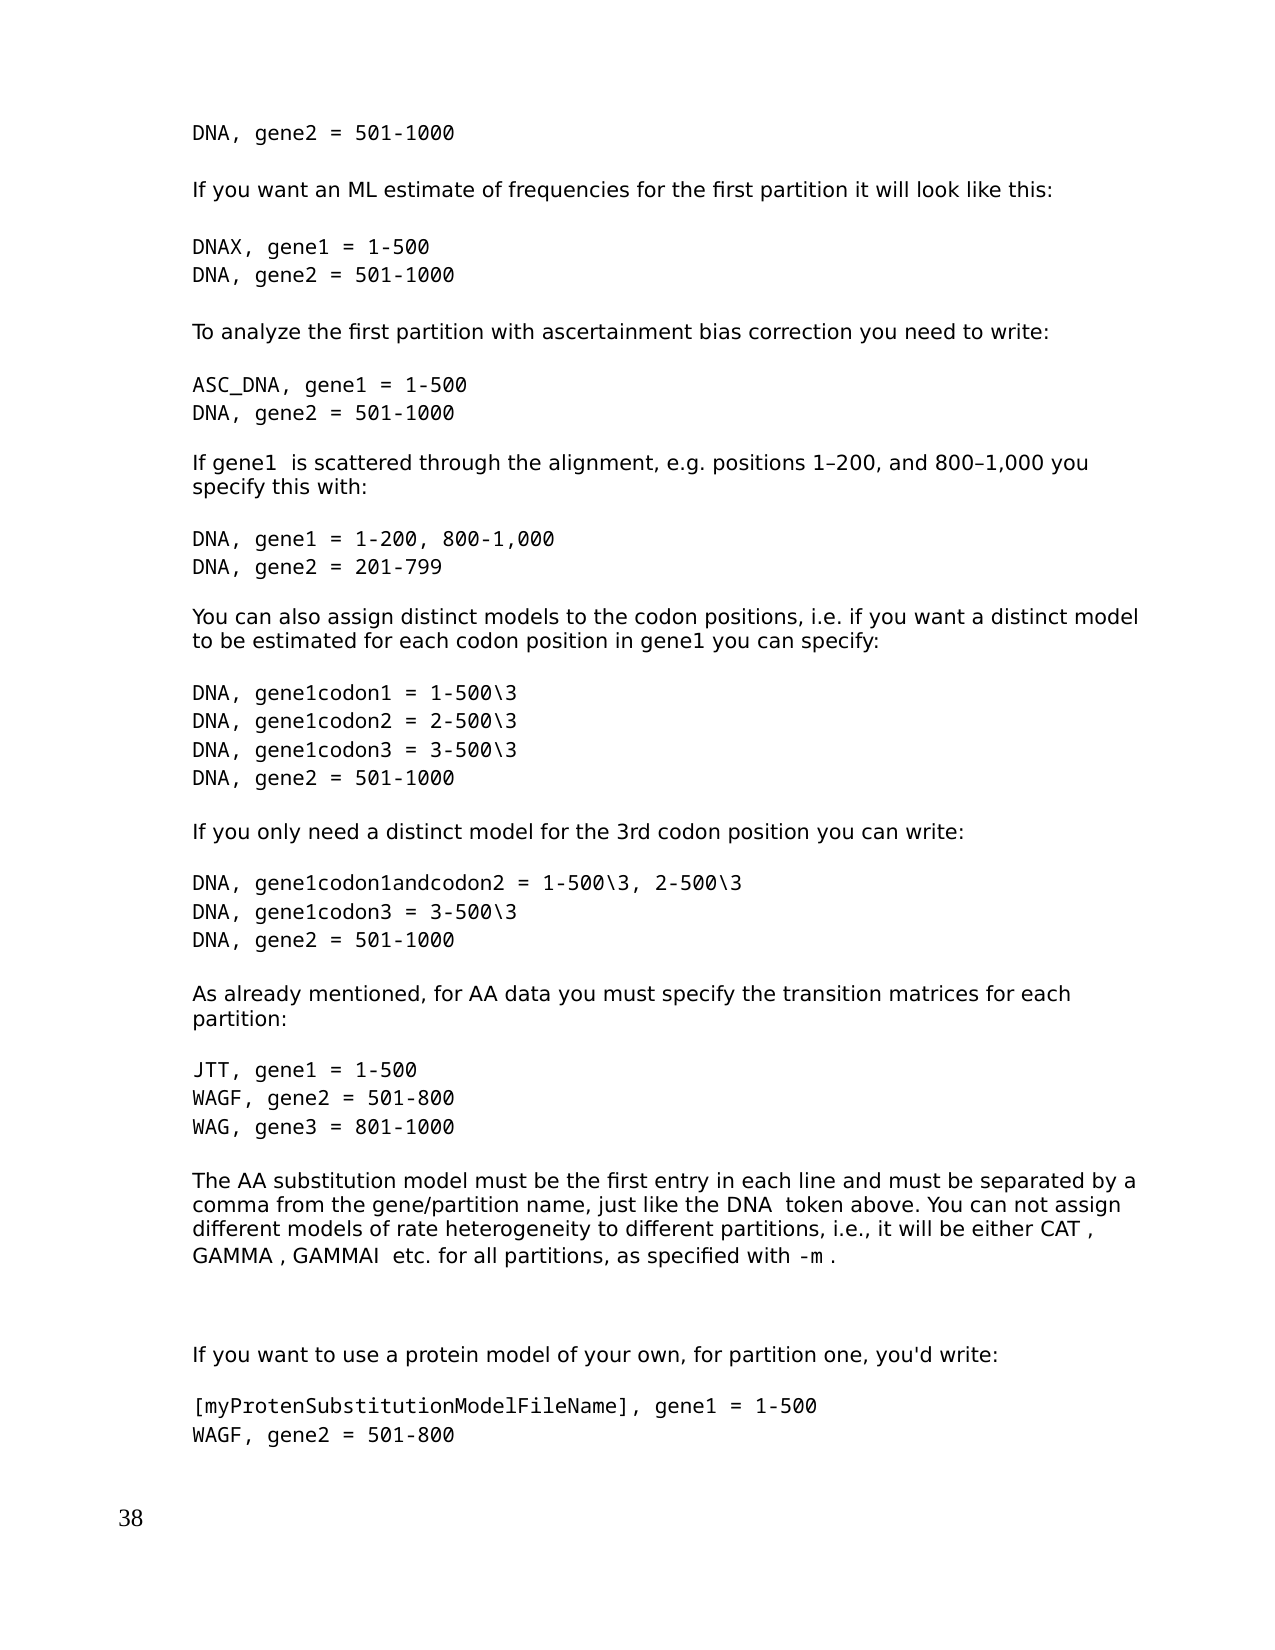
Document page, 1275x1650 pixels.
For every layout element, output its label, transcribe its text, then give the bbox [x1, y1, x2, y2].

text You can also assign distinct models to the codon positions, i.e. if you want a distinct model to be estimated for each codon position in gene1 you can specify: [118, 605, 1157, 653]
text [myProtenSubstitutionModelFileName], gene1 = 1-500 [118, 1391, 1157, 1420]
text WAG, gene3 = 801-1000 [192, 1112, 1157, 1140]
text As already mentioned, for AA data you must specify the transition matrices for each [118, 982, 1157, 1007]
text WAGF, gene2 = 501-800 [192, 1083, 1157, 1112]
text If gene1 is scattered through the alignment, e.g. positions 1–200, and 800–1,000 you specify this with: [118, 451, 1157, 499]
text DNA, gene1codon1andcodon2 = 1-500\3, 2-500\3 [192, 868, 1157, 897]
text DNA, gene1codon1 = 1-500\3 [192, 678, 1157, 706]
text If you want to use a protein model of your own, for partition one, you'd write: [118, 1343, 1157, 1367]
text DNA, gene1codon2 = 2-500\3 [192, 706, 1157, 735]
text If you only need a distinct model for the 3rd codon position you can write: [118, 820, 1157, 844]
text WAGF, gene2 = 501-800 [192, 1420, 1157, 1448]
text If you want an ML estimate of frequencies for the first partition it will look like this: [118, 175, 1157, 203]
text DNA, gene1codon3 = 3-500\3 [192, 735, 1157, 763]
text DNA, gene2 = 501-1000 [118, 118, 1157, 147]
text To analyze the first partition with ascertainment bias correction you need to write: [118, 317, 1157, 346]
text DNA, gene2 = 501-1000 [192, 763, 1157, 792]
text ASC_DNA, gene1 = 1-500 [118, 370, 1157, 398]
text DNAX, gene1 = 1-500 [118, 232, 1157, 260]
text DNA, gene2 = 501-1000 [192, 925, 1157, 954]
text DNA, gene2 = 201-799 [118, 552, 1157, 581]
text JTT, gene1 = 1-500 [192, 1055, 1157, 1083]
text DNA, gene1 = 1-200, 800-1,000 [118, 524, 1157, 552]
text DNA, gene1codon3 = 3-500\3 [192, 897, 1157, 925]
text DNA, gene2 = 501-1000 [118, 260, 1157, 289]
text The AA substitution model must be the first entry in each line and must be separated by a comma from the gene/partition name, just like the DNA token above. You can not assign different models of rate heterogeneity to different partitions, i.e., it will be either CAT , GAMMA , GAMMAI etc. for all partitions, as specified with -m . [118, 1169, 1157, 1270]
text DNA, gene2 = 501-1000 [118, 398, 1157, 427]
text partition: [118, 1007, 1157, 1031]
